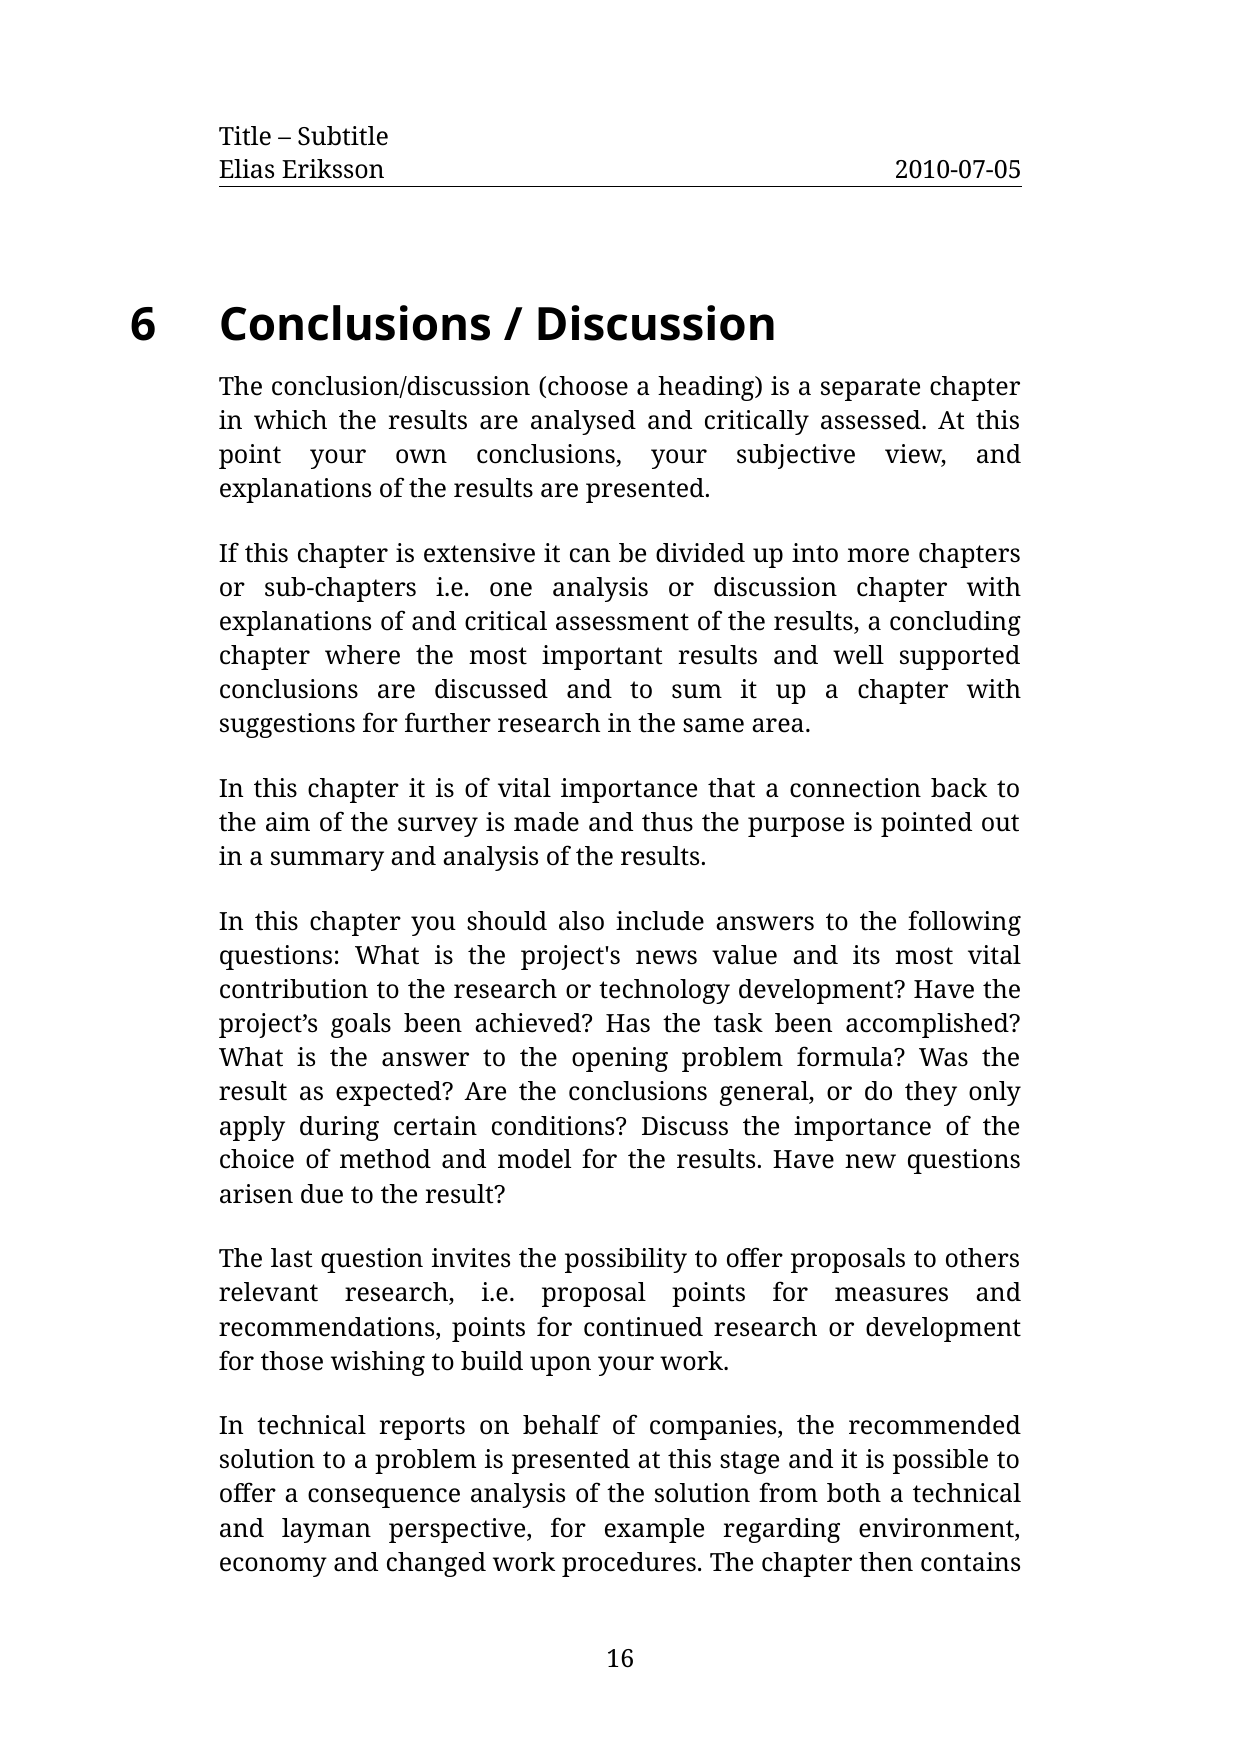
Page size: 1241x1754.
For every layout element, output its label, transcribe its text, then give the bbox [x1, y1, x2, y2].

text In technical reports on behalf of companies, the recommended solution to a problem is presented at this stage and it is possible to offer a consequence analysis of the solution from both a technical and layman perspective, for example regarding environment, economy and changed work procedures. The chapter then contains [218, 1408, 1022, 1578]
text The conclusion/discussion (choose a heading) is a separate chapter in which the results are analysed and critically assessed. At this point your own conclusions, your subjective view, and explanations of the results are presented. [218, 369, 1022, 505]
subtitle Conclusions / Discussion [130, 291, 1022, 353]
text If this chapter is extensive it can be divided up into more chapters or sub-chapters i.e. one analysis or discussion chapter with explanations of and critical assessment of the results, a concluding chapter where the most important results and well supported conclusions are discussed and to sum it up a chapter with suggestions for further research in the same area. [218, 536, 1022, 740]
text The last question invites the possibility to offer proposals to others relevant research, i.e. proposal points for measures and recommendations, points for continued research or development for those wishing to build upon your work. [218, 1241, 1022, 1377]
text In this chapter it is of vital importance that a connection back to the aim of the survey is made and thus the purpose is pointed out in a summary and analysis of the results. [218, 771, 1022, 873]
text In this chapter you should also include answers to the following questions: What is the project's news value and its most vital contribution to the research or technology development? Have the project’s goals been achieved? Has the task been accomplished? What is the answer to the opening problem formula? Was the result as expected? Are the conclusions general, or do they only apply during certain conditions? Discuss the importance of the choice of method and model for the results. Have new questions arisen due to the result? [218, 904, 1022, 1210]
